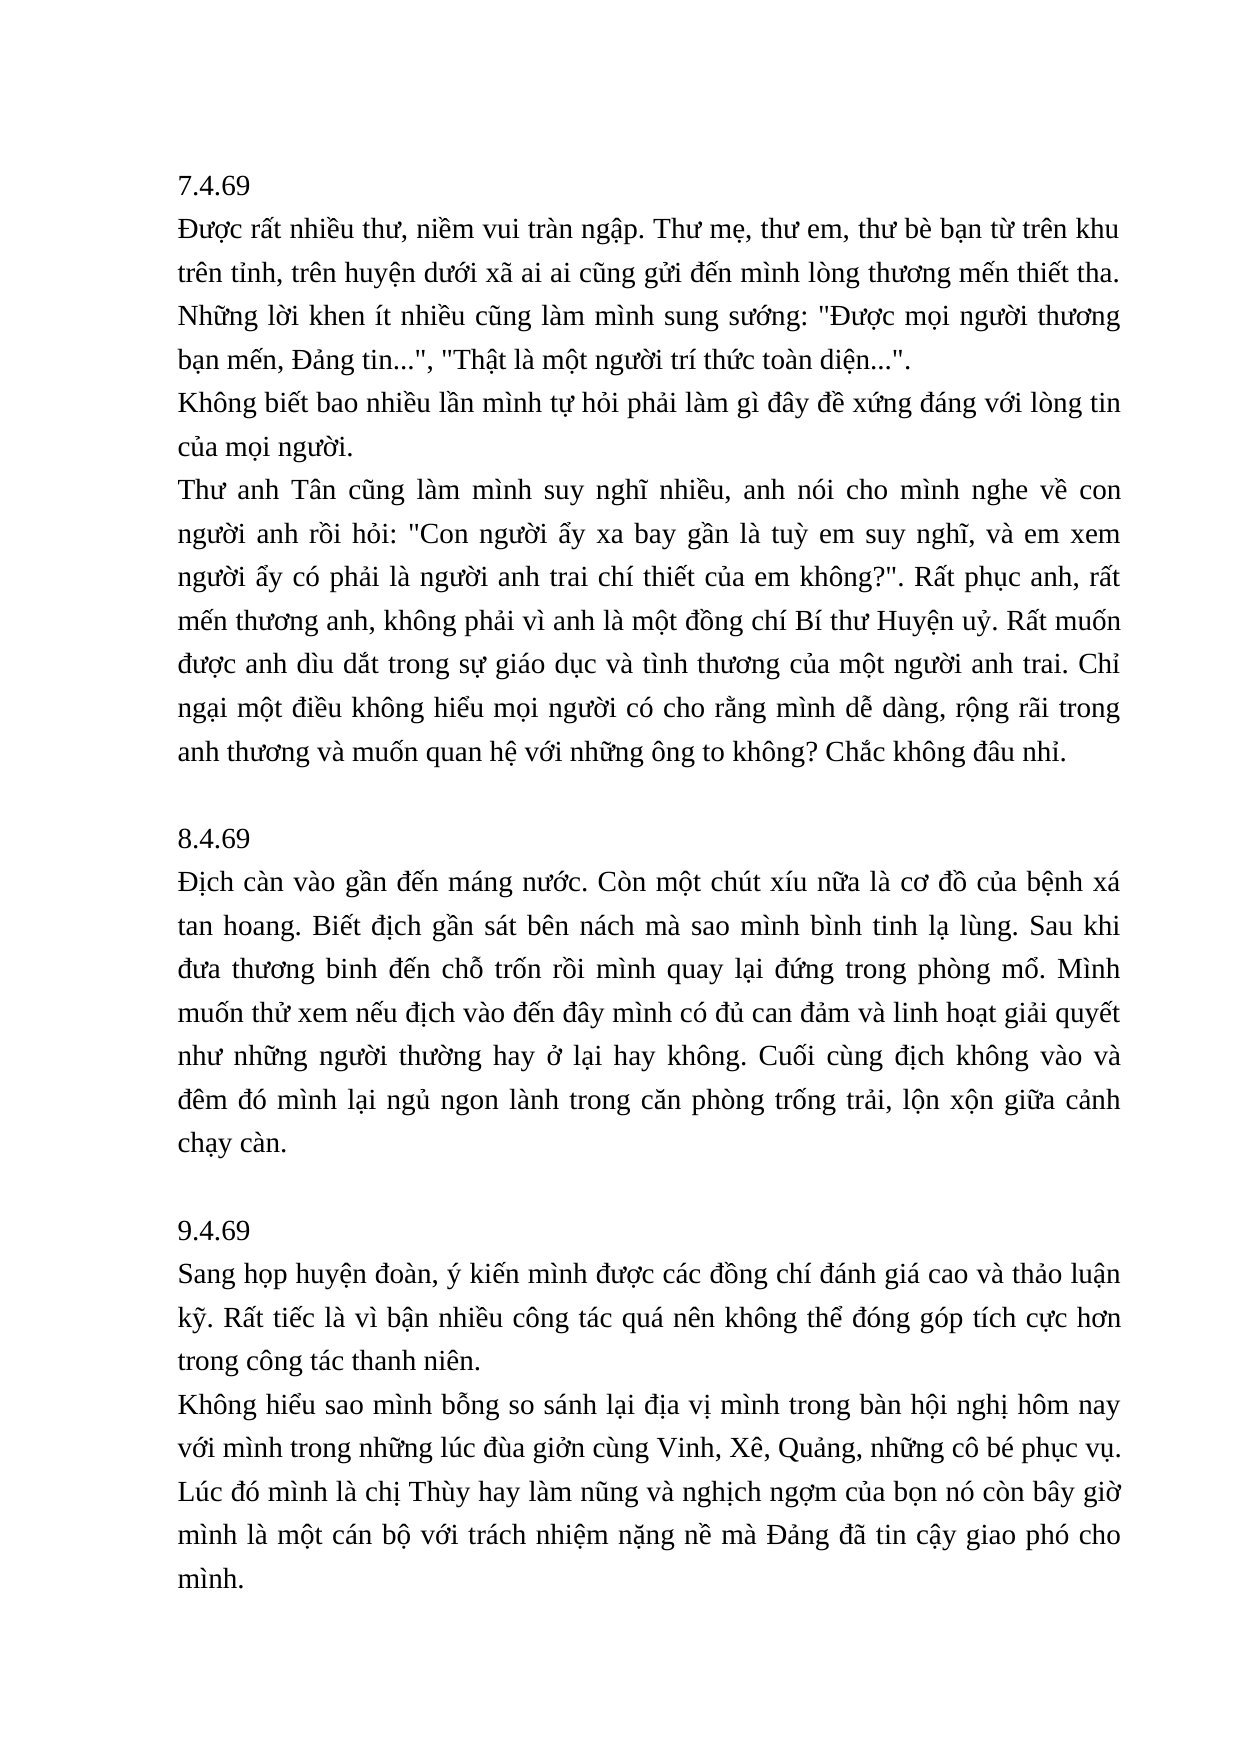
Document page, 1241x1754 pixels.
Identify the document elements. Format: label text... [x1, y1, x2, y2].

text Không biết bao nhiều lần mình tự hỏi phải làm gì đây đề xứng đáng với lòng tin của mọi người. [177, 385, 1122, 462]
text 7.4.69 [177, 168, 1122, 201]
text Thư anh Tân cũng làm mình suy nghĩ nhiều, anh nói cho mình nghe về con người anh rồi hỏi: "Con người ẩy xa bay gần là tuỳ em suy nghĩ, và em xem người ẩy có phải là người anh trai chí thiết của em không?". Rất phục anh, rất mến thương anh, không phải vì anh là một đồng chí Bí thư Huyện uỷ. Rất muốn được anh dìu dắt trong sự giáo dục và tình thương của một người anh trai. Chỉ ngại một điều không hiểu mọi người có cho rằng mình dễ dàng, rộng rãi trong anh thương và muốn quan hệ với những ông to không? Chắc không đâu nhỉ. [177, 472, 1122, 767]
text Được rất nhiều thư, niềm vui tràn ngập. Thư mẹ, thư em, thư bè bạn từ trên khu trên tỉnh, trên huyện dưới xã ai ai cũng gửi đến mình lòng thương mến thiết tha. Những lời khen ít nhiều cũng làm mình sung sướng: "Được mọi người thương bạn mến, Đảng tin...", "Thật là một người trí thức toàn diện...". [177, 211, 1122, 375]
text Địch càn vào gần đến máng nước. Còn một chút xíu nữa là cơ đồ của bệnh xá tan hoang. Biết địch gần sát bên nách mà sao mình bình tinh lạ lùng. Sau khi đưa thương binh đến chỗ trốn rồi mình quay lại đứng trong phòng mổ. Mình muốn thử xem nếu địch vào đến đây mình có đủ can đảm và linh hoạt giải quyết như những người thường hay ở lại hay không. Cuối cùng địch không vào và đêm đó mình lại ngủ ngon lành trong căn phòng trống trải, lộn xộn giữa cảnh chạy càn. [177, 864, 1122, 1159]
text 9.4.69 [177, 1213, 1122, 1246]
text Không hiểu sao mình bỗng so sánh lại địa vị mình trong bàn hội nghị hôm nay với mình trong những lúc đùa giởn cùng Vinh, Xê, Quảng, những cô bé phục vụ. Lúc đó mình là chị Thùy hay làm nũng và nghịch ngợm của bọn nó còn bây giờ mình là một cán bộ với trách nhiệm nặng nề mà Đảng đã tin cậy giao phó cho mình. [177, 1387, 1122, 1594]
text Sang họp huyện đoàn, ý kiến mình được các đồng chí đánh giá cao và thảo luận kỹ. Rất tiếc là vì bận nhiều công tác quá nên không thể đóng góp tích cực hơn trong công tác thanh niên. [177, 1256, 1122, 1377]
text 8.4.69 [177, 821, 1122, 854]
